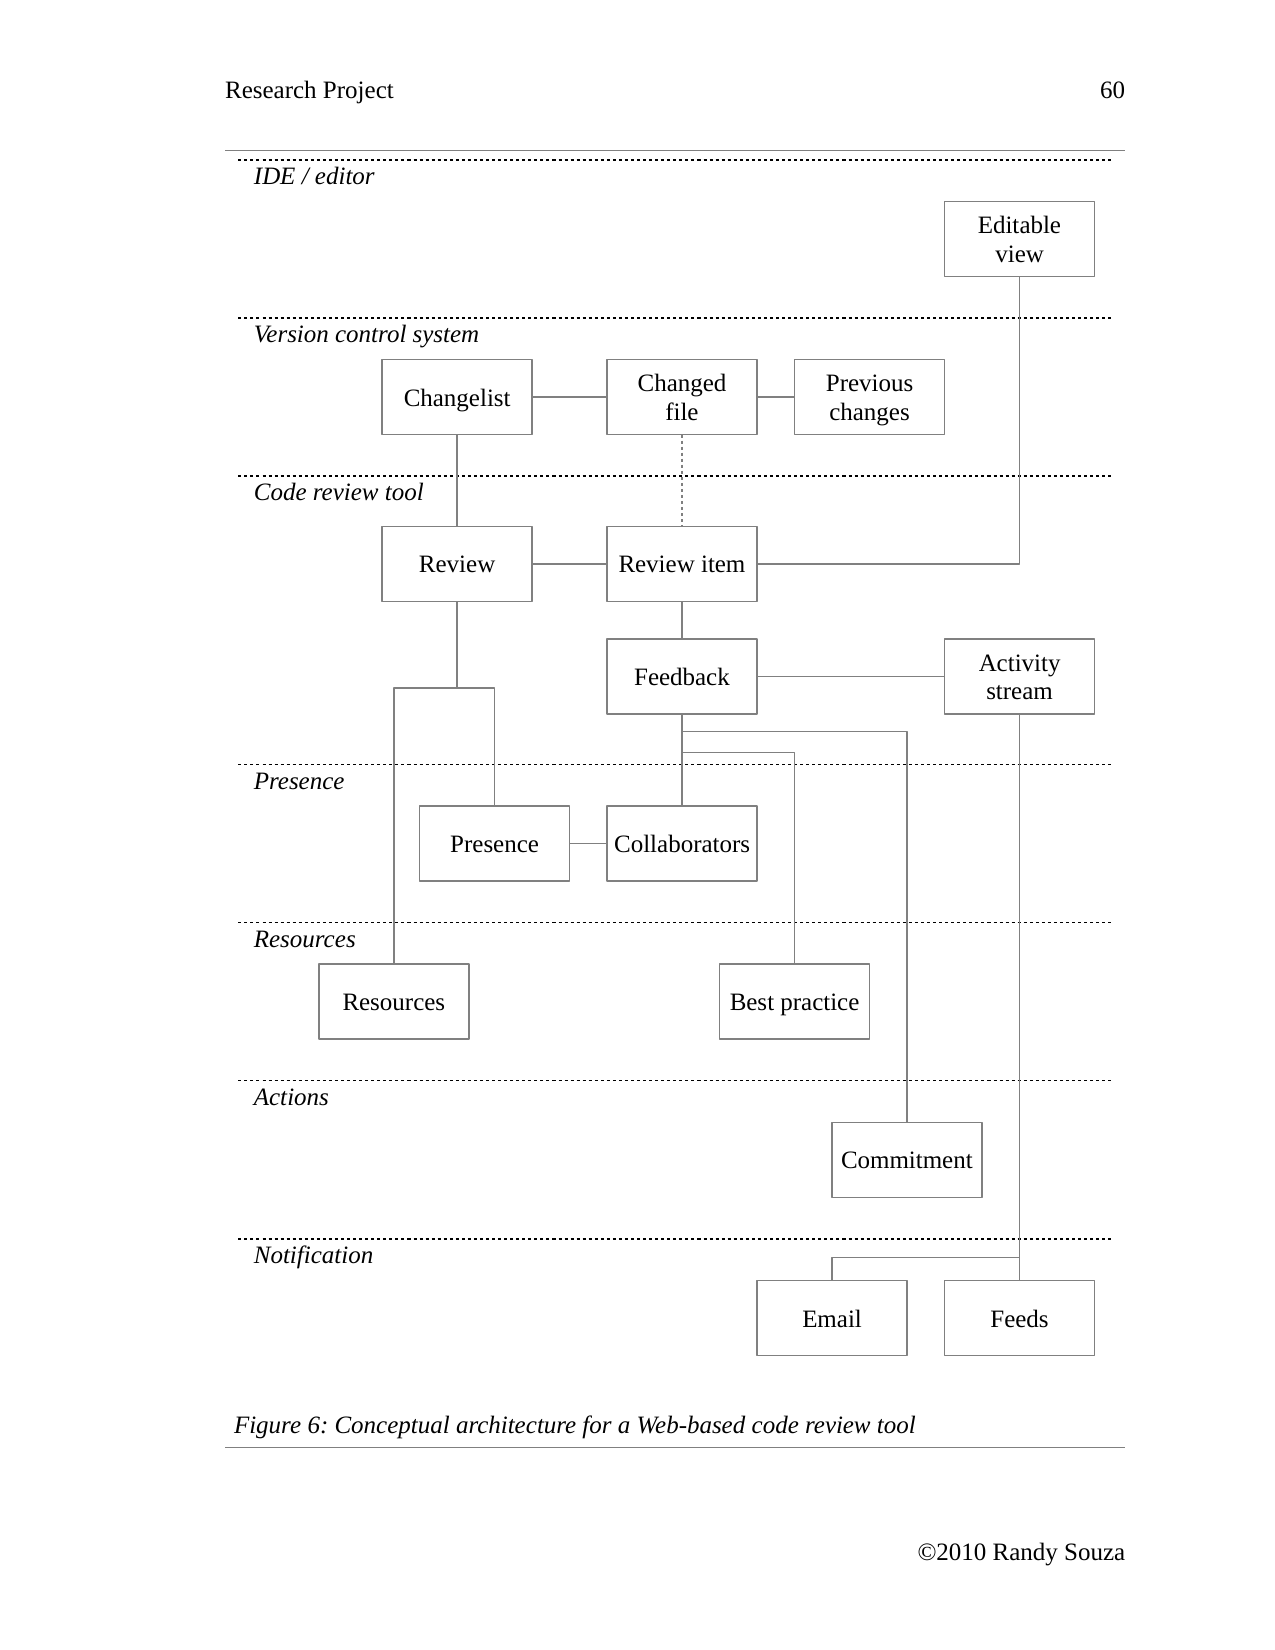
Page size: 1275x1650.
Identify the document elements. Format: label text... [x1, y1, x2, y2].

text Figure 6: Conceptual architecture for a Web-based code review tool [234, 1410, 1116, 1438]
